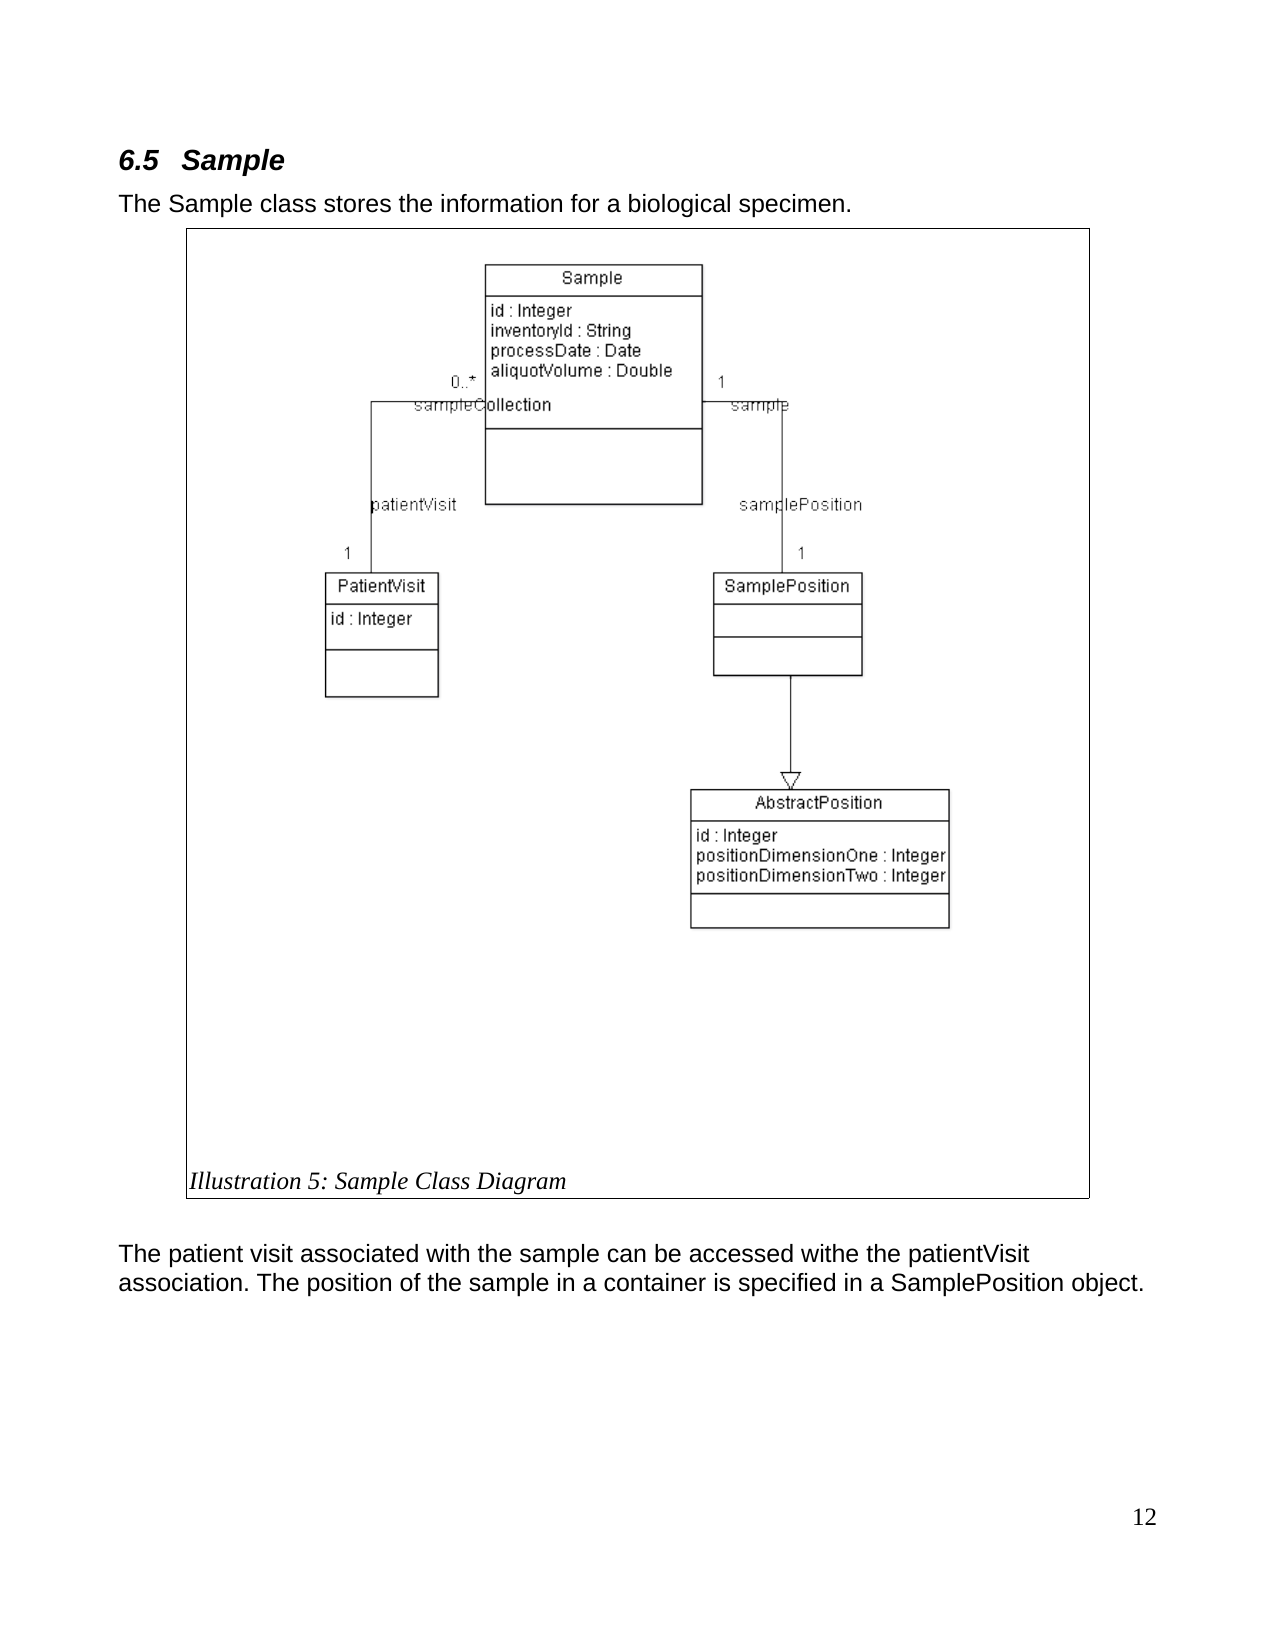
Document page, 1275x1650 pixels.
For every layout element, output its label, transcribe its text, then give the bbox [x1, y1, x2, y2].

text [187, 229, 1089, 1198]
text The Sample class stores the information for a biological specimen. [118, 189, 1157, 218]
subtitle Sample [118, 143, 1157, 177]
text Illustration 5: Sample Class Diagram [189, 1167, 1086, 1195]
text The patient visit associated with the sample can be accessed withe the patientVisit association. The position of the sample in a container is specified in a SamplePosition object. [118, 1239, 1157, 1297]
picture [188, 230, 1087, 1167]
